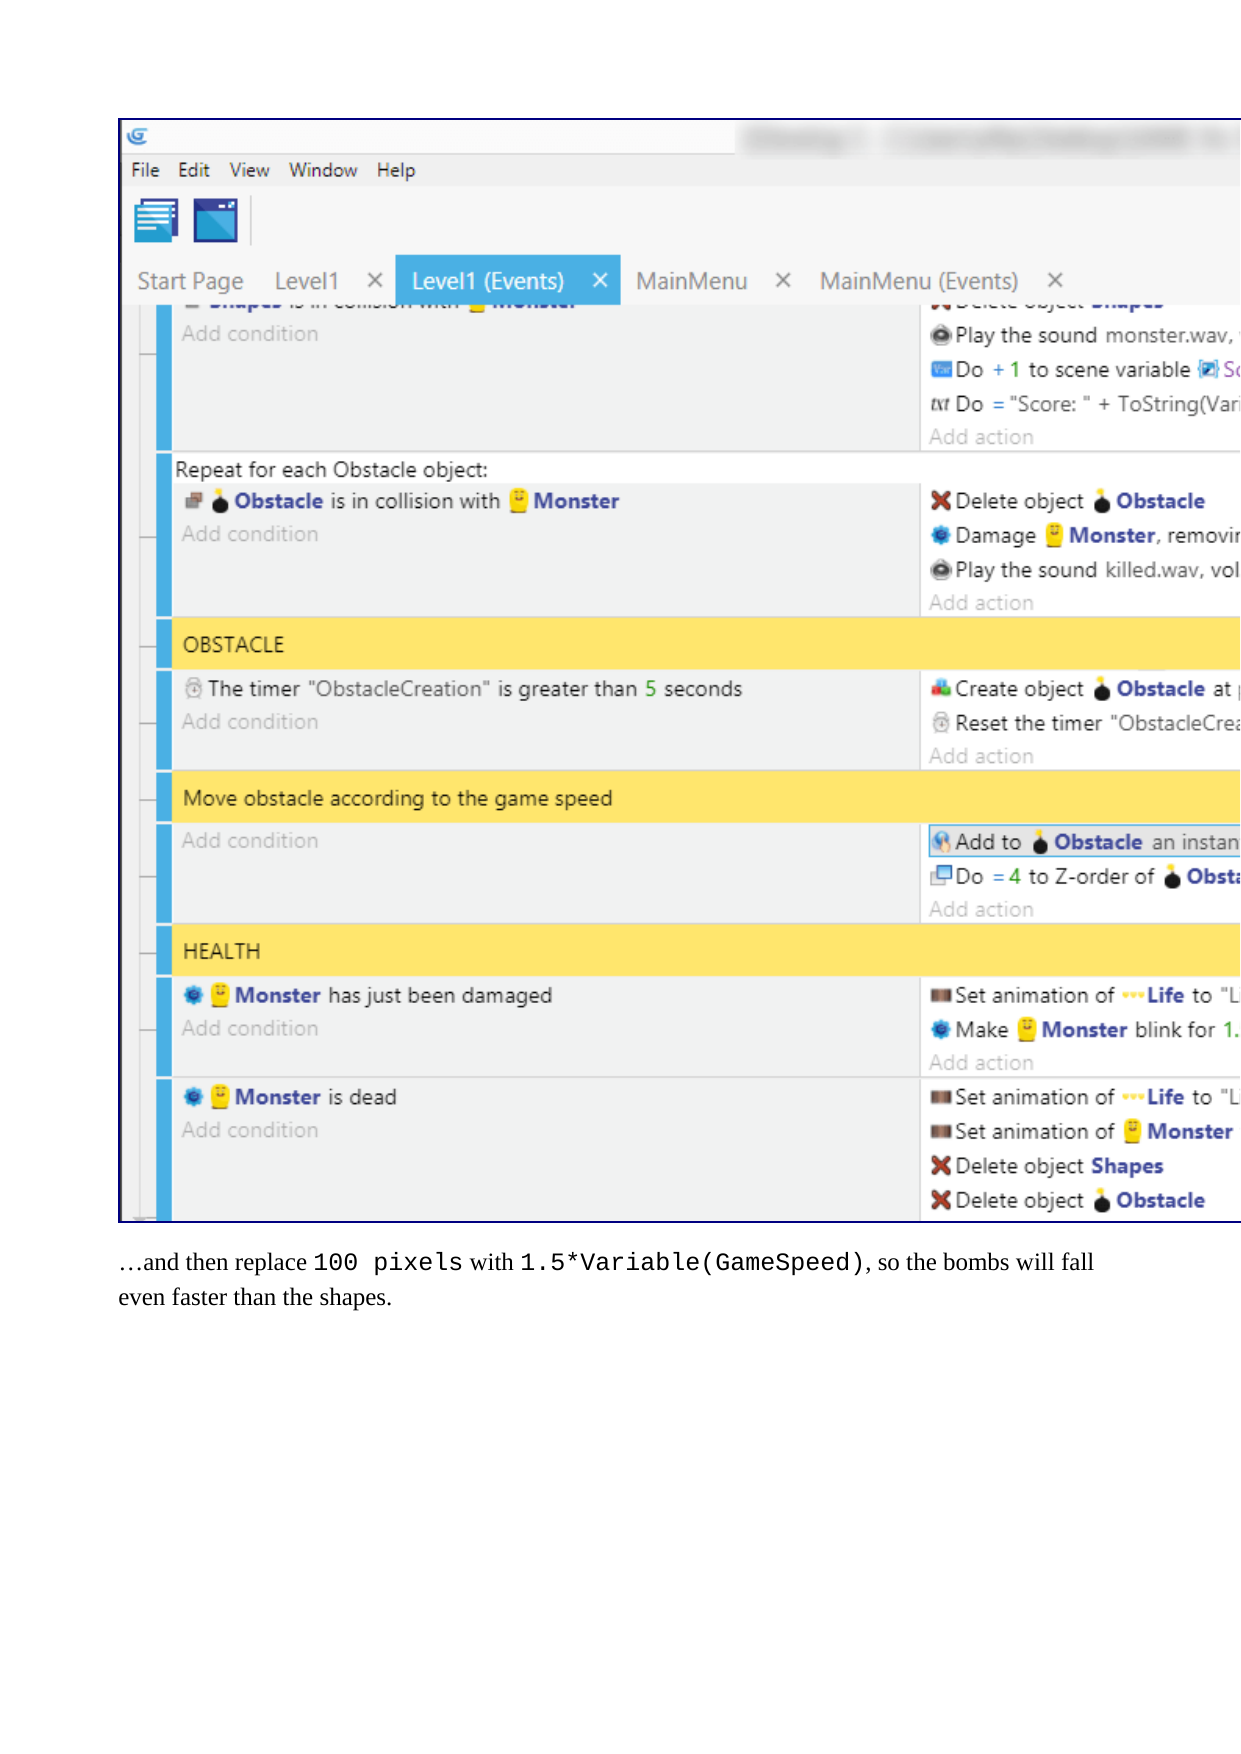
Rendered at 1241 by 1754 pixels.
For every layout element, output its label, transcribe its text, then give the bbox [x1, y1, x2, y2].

text …and then replace 100 pixels with 1.5*Variable(GameSpeed), so the bombs will fall even faster than the shapes. [118, 1247, 1122, 1311]
picture [120, 120, 1241, 1221]
